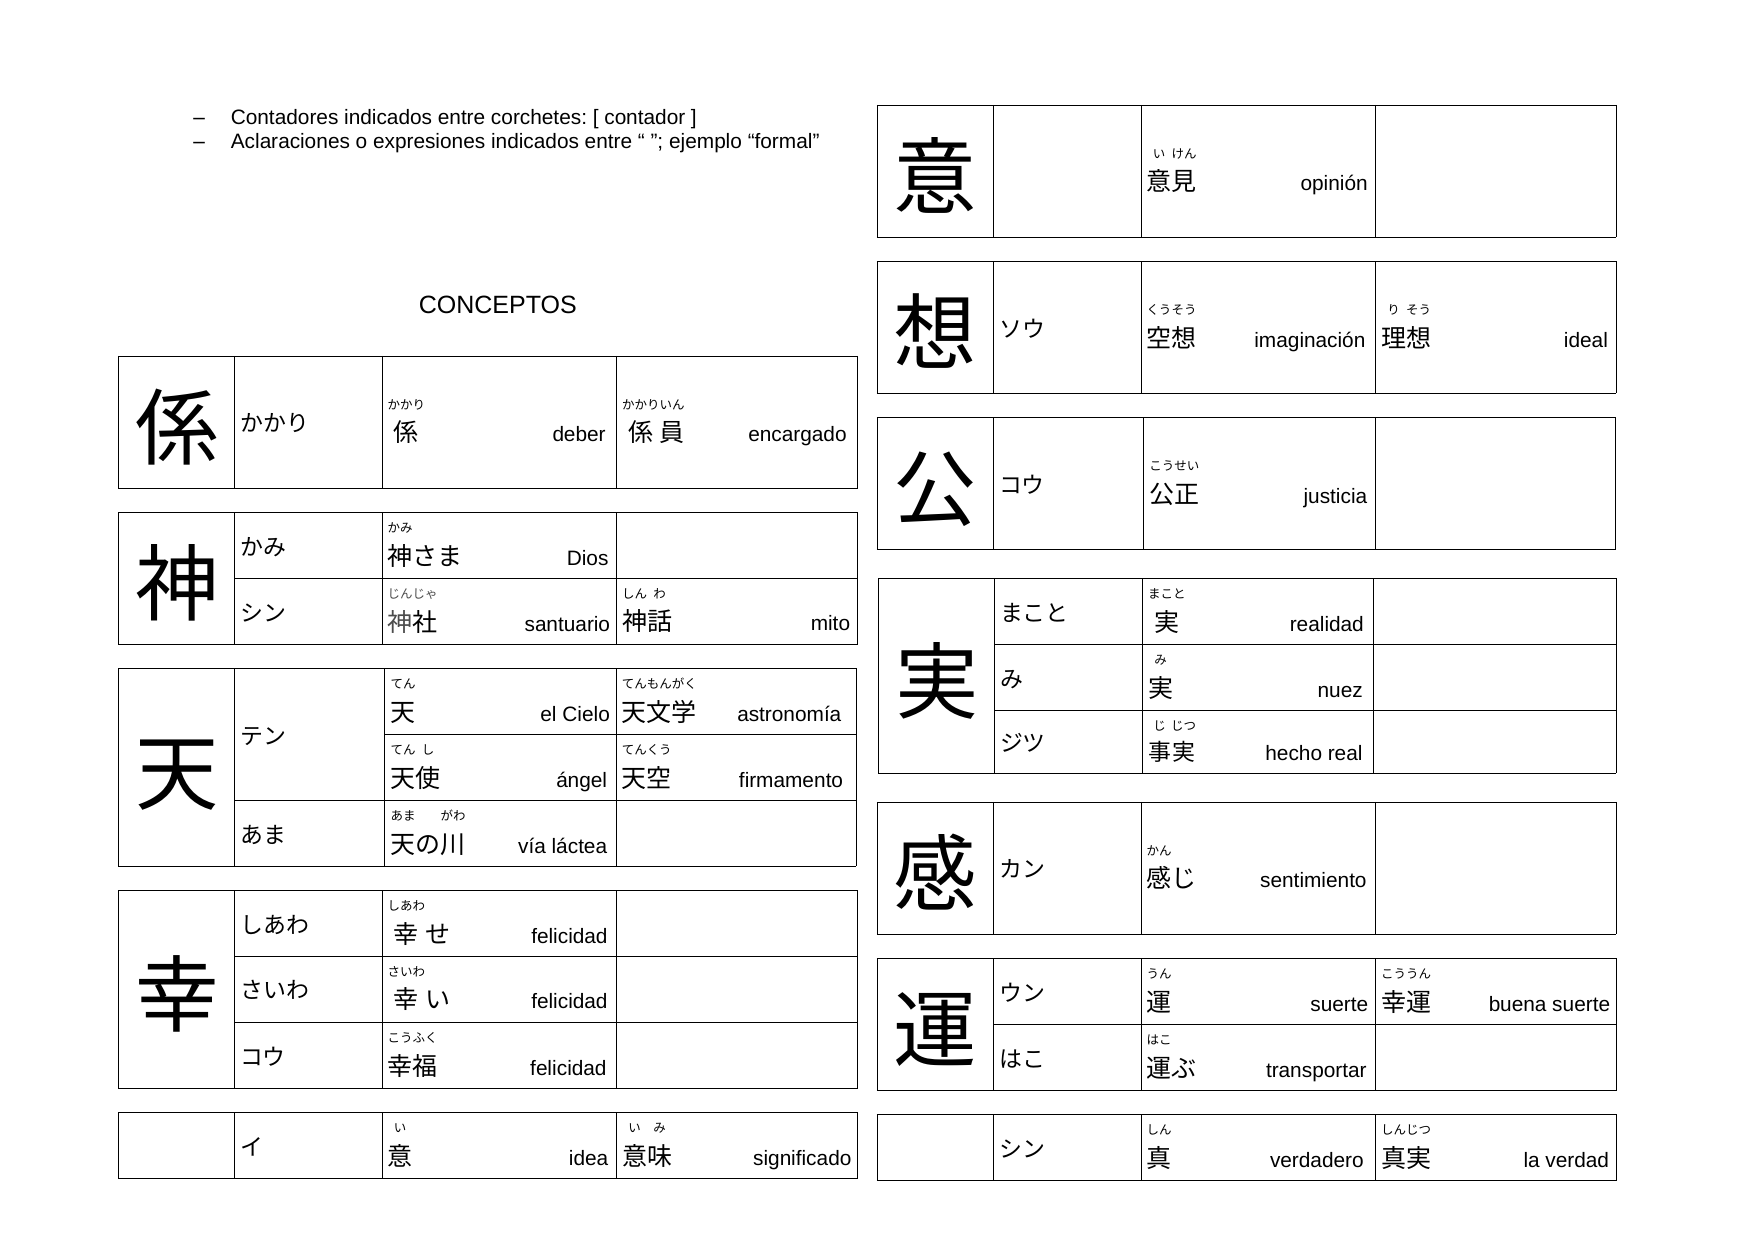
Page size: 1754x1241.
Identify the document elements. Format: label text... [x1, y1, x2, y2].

table_header 感かんじ sentimiento [1142, 803, 1375, 934]
table_header かかり [235, 357, 382, 488]
table_cell 意い見けん opinión [1142, 106, 1375, 237]
table_header 理り想そう ideal [1376, 262, 1616, 393]
table_header ウン [994, 959, 1141, 1024]
table_cell み [995, 645, 1142, 710]
table_header かみ [235, 513, 382, 578]
table_cell 実み nuez [1143, 645, 1373, 710]
table_header 運うん suerte [1142, 959, 1375, 1024]
list Aclaraciones o expresiones indicados entre “ ”; ejemplo “formal” [193, 129, 877, 153]
table_header シン [994, 1115, 1141, 1180]
table_cell [617, 1023, 857, 1088]
table_header 係かかり deber [383, 357, 616, 488]
text CONCEPTOS [118, 291, 877, 319]
table_header [1376, 418, 1615, 549]
table_cell [617, 801, 856, 866]
table_header カン [994, 803, 1141, 934]
list Contadores indicados entre corchetes: [ contador ] [193, 105, 877, 129]
table_cell はこ [994, 1025, 1141, 1090]
table_header [1374, 579, 1616, 644]
table_header 意い idea [383, 1113, 616, 1178]
table_header 天てん el Cielo [385, 669, 616, 734]
table_header 神 [119, 513, 234, 644]
table_header 空くう想そう imaginación [1142, 262, 1375, 393]
table_cell [1374, 645, 1616, 710]
table_header [878, 1115, 993, 1180]
table_header 感 [878, 803, 993, 934]
table_header 幸しあわせ felicidad [383, 891, 616, 956]
table_cell あま [235, 801, 384, 866]
table_header 天 [119, 669, 234, 866]
table_cell 天てん使し ángel [385, 735, 616, 800]
table_header テン [235, 669, 384, 800]
table_header [119, 1113, 234, 1178]
table_header 公こう正せい justicia [1144, 418, 1375, 549]
table_header [617, 513, 857, 578]
table_header 実 [879, 579, 994, 773]
table_cell 神しん話わ mito [617, 579, 857, 644]
table_header 神かみさま Dios [383, 513, 616, 578]
table_header [1376, 803, 1616, 934]
table_header 真しん実じつ la verdad [1376, 1115, 1616, 1180]
table_header 係かかり員いん encargado [617, 357, 857, 488]
table_header 意い味み significado [617, 1113, 857, 1178]
table_cell [1374, 711, 1616, 773]
table_cell 幸さいわい felicidad [383, 957, 616, 1022]
table_header ソウ [994, 262, 1141, 393]
table_cell さいわ [235, 957, 382, 1022]
table_cell コウ [235, 1023, 382, 1088]
table_header 真しん verdadero [1142, 1115, 1375, 1180]
table_header コウ [994, 418, 1143, 549]
table_cell ジツ [995, 711, 1142, 773]
table_header 運 [878, 959, 993, 1090]
table_header 公 [878, 418, 993, 549]
table_cell 天てん空くう firmamento [617, 735, 856, 800]
table_cell 神じん社じゃ santuario [383, 579, 616, 644]
table_cell シン [235, 579, 382, 644]
table_cell 事じ実じつ hecho real [1143, 711, 1373, 773]
table_cell [1376, 1025, 1616, 1090]
table_header 係 [119, 357, 234, 488]
table_cell [617, 957, 857, 1022]
table_header 実まこと realidad [1143, 579, 1373, 644]
table_header しあわ [235, 891, 382, 956]
table_header イ [235, 1113, 382, 1178]
table_header [617, 891, 857, 956]
table_header 幸 [119, 891, 234, 1088]
table_header 想 [878, 262, 993, 393]
table_header 意 [878, 106, 993, 237]
table_header [994, 106, 1141, 237]
table_cell 運はこぶ transportar [1142, 1025, 1375, 1090]
table_cell [1376, 106, 1616, 237]
table_cell 天あまの川がわ vía láctea [385, 801, 616, 866]
table_cell 幸こう福ふく felicidad [383, 1023, 616, 1088]
table_header まこと [995, 579, 1142, 644]
table_header 幸こう運うん buena suerte [1376, 959, 1616, 1024]
table_header 天てん文もん学がく astronomía [617, 669, 856, 734]
